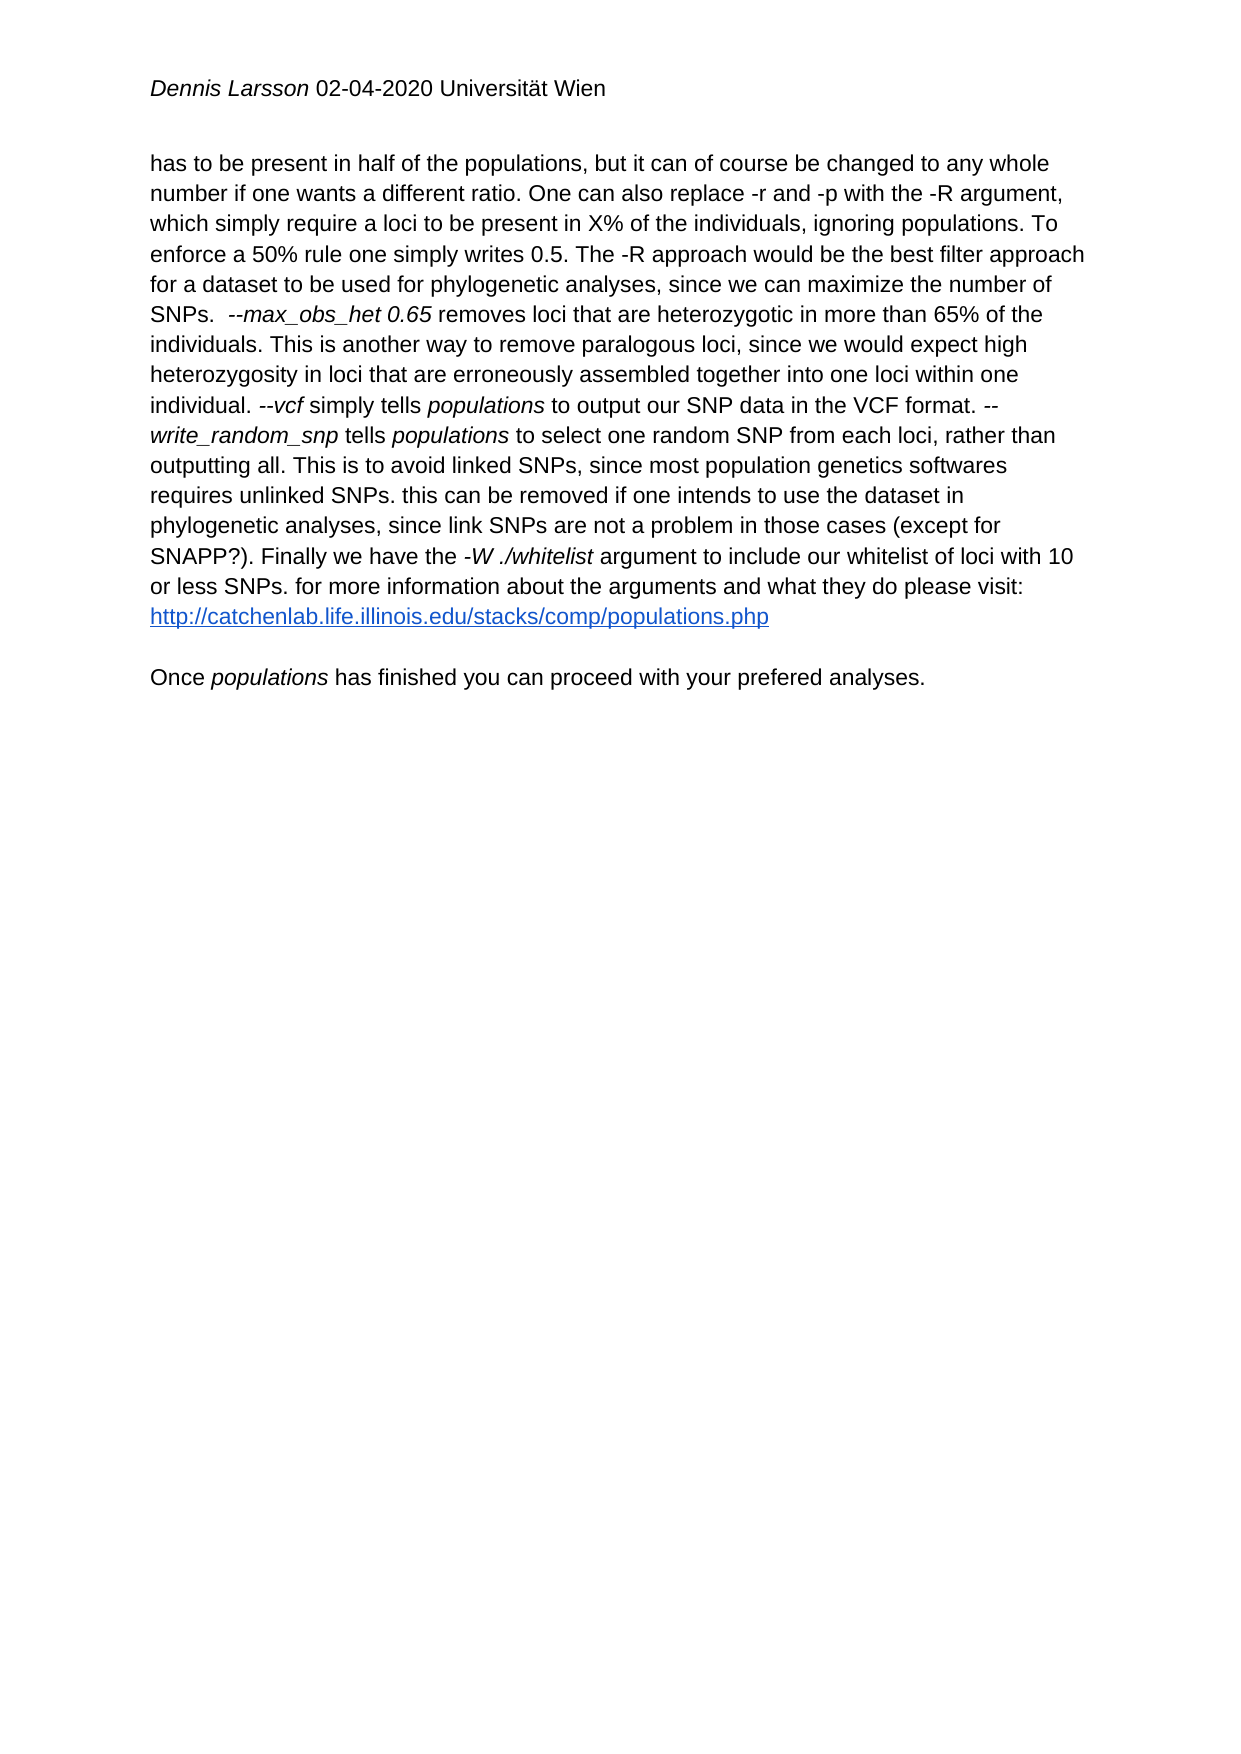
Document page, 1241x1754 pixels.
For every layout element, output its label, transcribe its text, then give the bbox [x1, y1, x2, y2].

text Once populations has finished you can proceed with your prefered analyses. [150, 663, 1090, 690]
text has to be present in half of the populations, but it can of course be changed to any whole number if one wants a different ratio. One can also replace -r and -p with the -R argument, which simply require a loci to be present in X% of the individuals, ignoring populations. To enforce a 50% rule one simply writes 0.5. The -R approach would be the best filter approach for a dataset to be used for phylogenetic analyses, since we can maximize the number of SNPs. --max_obs_het 0.65 removes loci that are heterozygotic in more than 65% of the individuals. This is another way to remove paralogous loci, since we would expect high heterozygosity in loci that are erroneously assembled together into one loci within one individual. --vcf simply tells populations to output our SNP data in the VCF format. --write_random_snp tells populations to select one random SNP from each loci, rather than outputting all. This is to avoid linked SNPs, since most population genetics softwares requires unlinked SNPs. this can be removed if one intends to use the dataset in phylogenetic analyses, since link SNPs are not a problem in those cases (except for SNAPP?). Finally we have the -W ./whitelist argument to include our whitelist of loci with 10 or less SNPs. for more information about the arguments and what they do please visit: http://catchenlab.life.illinois.edu/stacks/comp/populations.php [150, 150, 1090, 629]
